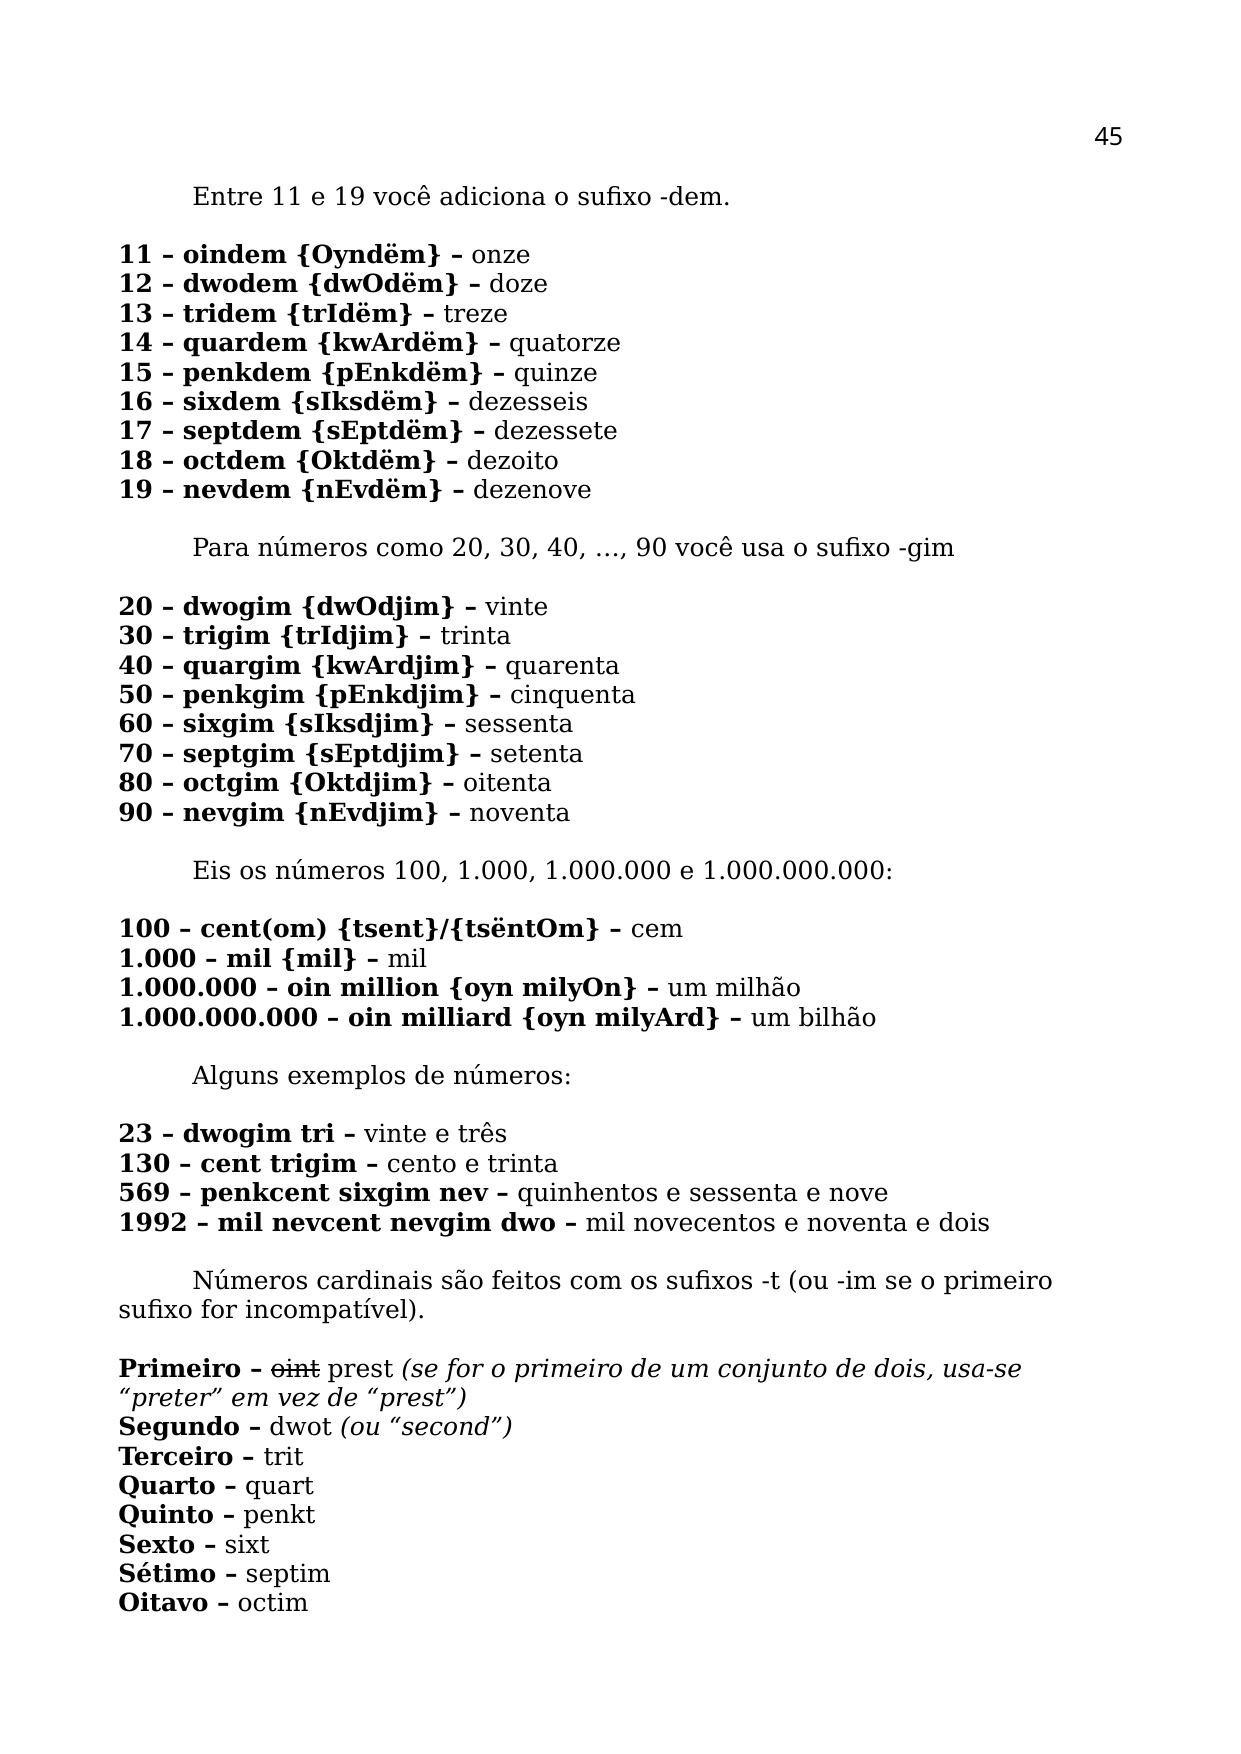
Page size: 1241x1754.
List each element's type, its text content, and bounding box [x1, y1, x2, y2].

text 90 – nevgim {nEvdjim} – noventa [118, 797, 1123, 827]
text 19 – nevdem {nEvdëm} – dezenove [118, 475, 1123, 504]
text Entre 11 e 19 você adiciona o sufixo -dem. [118, 182, 1123, 211]
text 16 – sixdem {sIksdëm} – dezesseis [118, 387, 1123, 416]
text 14 – quardem {kwArdëm} – quatorze [118, 328, 1123, 357]
text 20 – dwogim {dwOdjim} – vinte [118, 592, 1123, 621]
text 1.000.000.000 – oin milliard {oyn milyArd} – um bilhão [118, 1002, 1123, 1032]
text 13 – tridem {trIdëm} – treze [118, 299, 1123, 328]
text Eis os números 100, 1.000, 1.000.000 e 1.000.000.000: [118, 856, 1123, 885]
text 18 – octdem {Oktdëm} – dezoito [118, 446, 1123, 475]
text 23 – dwogim tri – vinte e três [118, 1119, 1123, 1149]
text Sétimo – septim [118, 1559, 1123, 1588]
text Números cardinais são feitos com os sufixos -t (ou -im se o primeiro sufixo for incompatível). [118, 1266, 1123, 1324]
text 130 – cent trigim – cento e trinta [118, 1149, 1123, 1178]
text Segundo – dwot (ou “second”) [118, 1412, 1123, 1441]
text 30 – trigim {trIdjim} – trinta [118, 621, 1123, 651]
text 70 – septgim {sEptdjim} – setenta [118, 739, 1123, 768]
text 50 – penkgim {pEnkdjim} – cinquenta [118, 680, 1123, 709]
text 1.000.000 – oin million {oyn milyOn} – um milhão [118, 973, 1123, 1002]
text Quinto – penkt [118, 1500, 1123, 1529]
text Terceiro – trit [118, 1441, 1123, 1471]
text 100 – cent(om) {tsent}/{tsëntOm} – cem [118, 914, 1123, 944]
text 1992 – mil nevcent nevgim dwo – mil novecentos e noventa e dois [118, 1207, 1123, 1237]
text 80 – octgim {Oktdjim} – oitenta [118, 768, 1123, 797]
text Quarto – quart [118, 1471, 1123, 1500]
text 40 – quargim {kwArdjim} – quarenta [118, 651, 1123, 680]
text 12 – dwodem {dwOdëm} – doze [118, 269, 1123, 299]
text 17 – septdem {sEptdëm} – dezessete [118, 416, 1123, 446]
text 1.000 – mil {mil} – mil [118, 944, 1123, 973]
text Alguns exemplos de números: [118, 1061, 1123, 1090]
text 569 – penkcent sixgim nev – quinhentos e sessenta e nove [118, 1178, 1123, 1207]
text 11 – oindem {Oyndëm} – onze [118, 240, 1123, 269]
text Primeiro – oint prest (se for o primeiro de um conjunto de dois, usa-se “preter” em vez de “prest”) [118, 1353, 1123, 1412]
text Oitavo – octim [118, 1588, 1123, 1618]
text 15 – penkdem {pEnkdëm} – quinze [118, 357, 1123, 387]
text Sexto – sixt [118, 1529, 1123, 1559]
text 60 – sixgim {sIksdjim} – sessenta [118, 709, 1123, 739]
text Para números como 20, 30, 40, …, 90 você usa o sufixo -gim [118, 533, 1123, 563]
